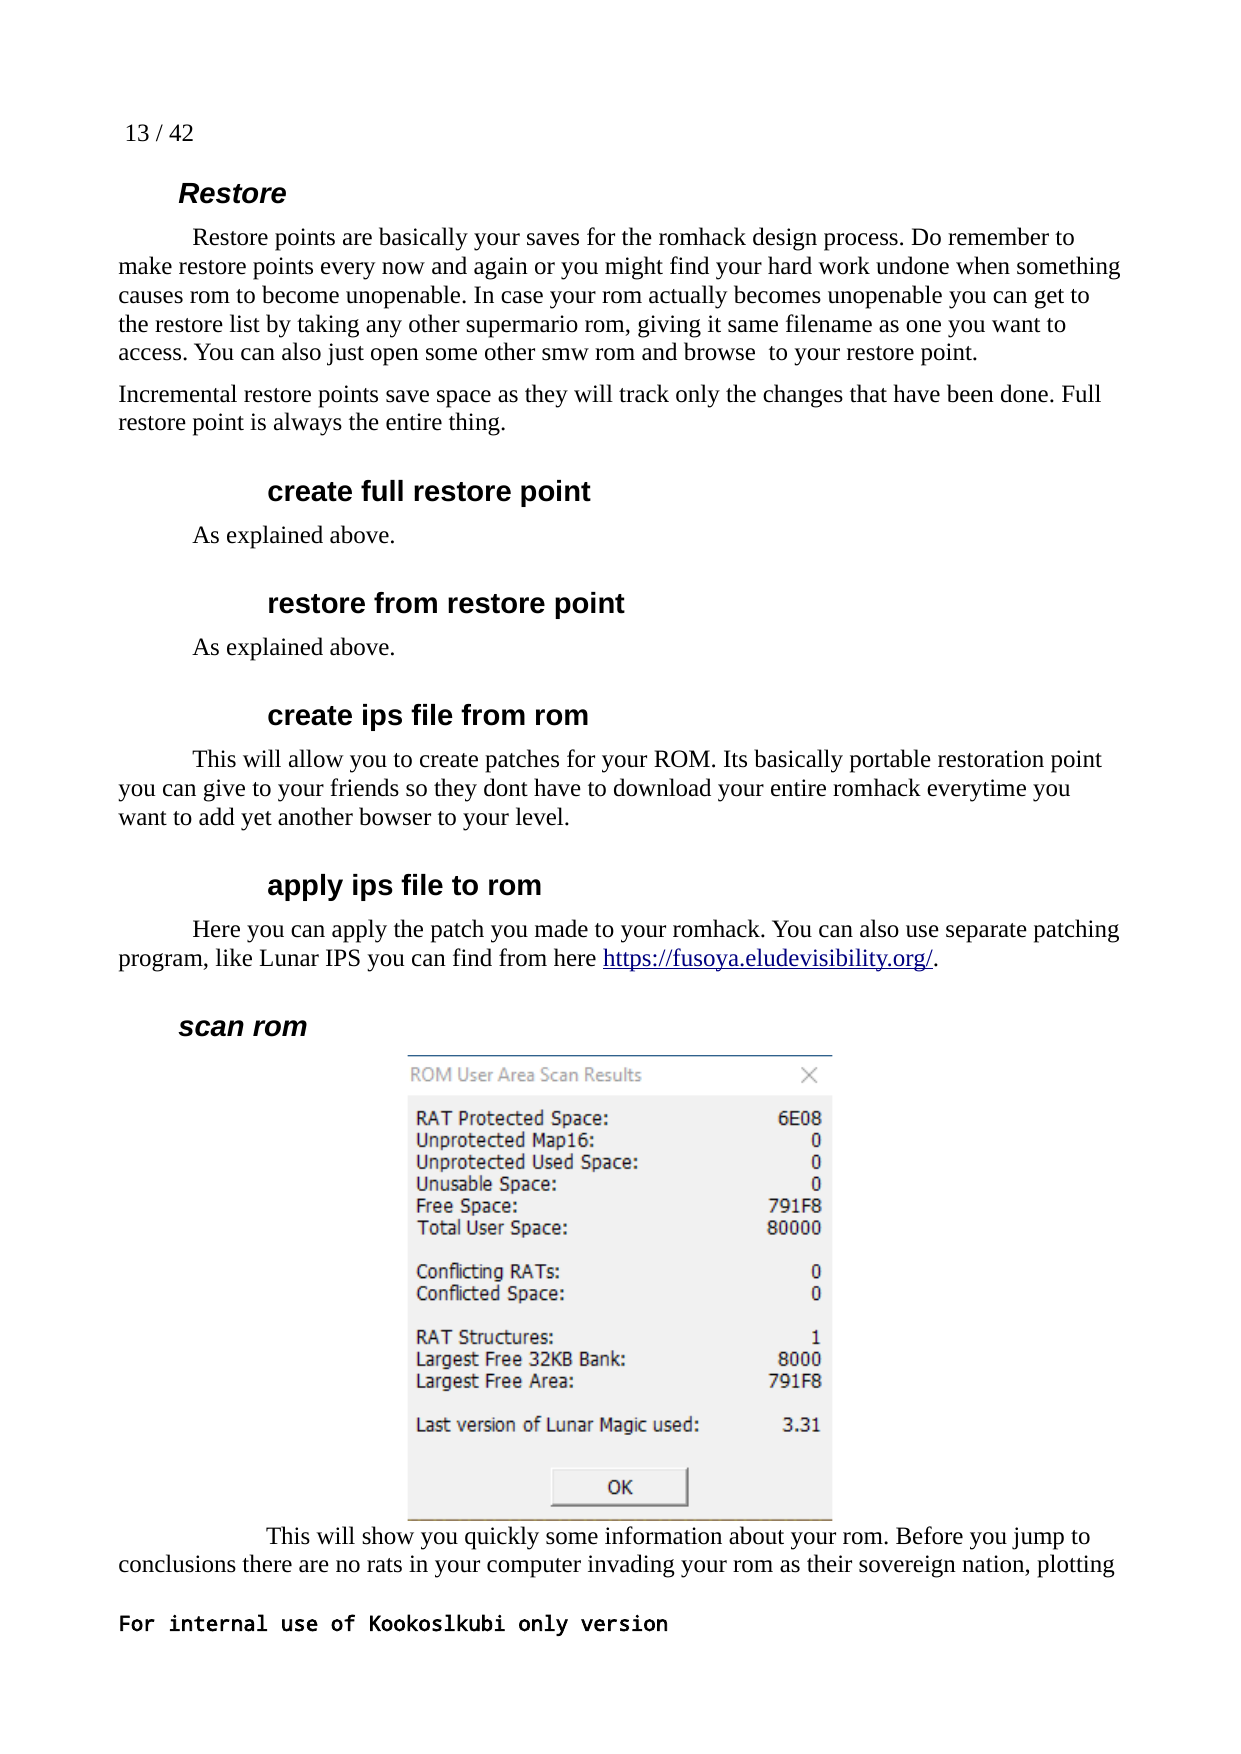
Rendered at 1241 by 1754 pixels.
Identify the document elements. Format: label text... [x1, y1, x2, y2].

text Restore points are basically your saves for the romhack design process. Do remember to make restore points every now and again or you might find your hard work undone when something causes rom to become unopenable. In case your rom actually becomes unopenable you can get to the restore list by taking any other supermario rom, giving it same filename as one you want to access. You can also just open some other smw rom and browse to your restore point. [118, 222, 1122, 366]
text Incremental restore points save space as they will track only the changes that have been done. Full restore point is always the entire thing. [118, 379, 1122, 436]
text This will allow you to create patches for your ROM. Its basically portable restoration point you can give to your friends so they dont have to download your entire romhack everytime you want to add yet another bowser to your level. [118, 744, 1122, 831]
subtitle create ips file from rom [118, 698, 1122, 732]
text This will show you quickly some information about your rom. Before you jump to conclusions there are no rats in your computer invading your rom as their sovereign nation, plotting [118, 1521, 1122, 1578]
subtitle restore from restore point [118, 586, 1122, 619]
text Here you can apply the patch you made to your romhack. You can also use separate patching program, like Lunar IPS you can find from here https://fusoya.eludevisibility.org/. [118, 914, 1122, 972]
text As explained above. [118, 520, 1122, 548]
subtitle create full restore point [118, 474, 1122, 507]
text As explained above. [118, 632, 1122, 661]
subtitle apply ips file to rom [118, 868, 1122, 902]
subtitle Restore [118, 176, 1122, 210]
picture [407, 1055, 833, 1521]
subtitle scan rom [118, 1009, 1122, 1043]
